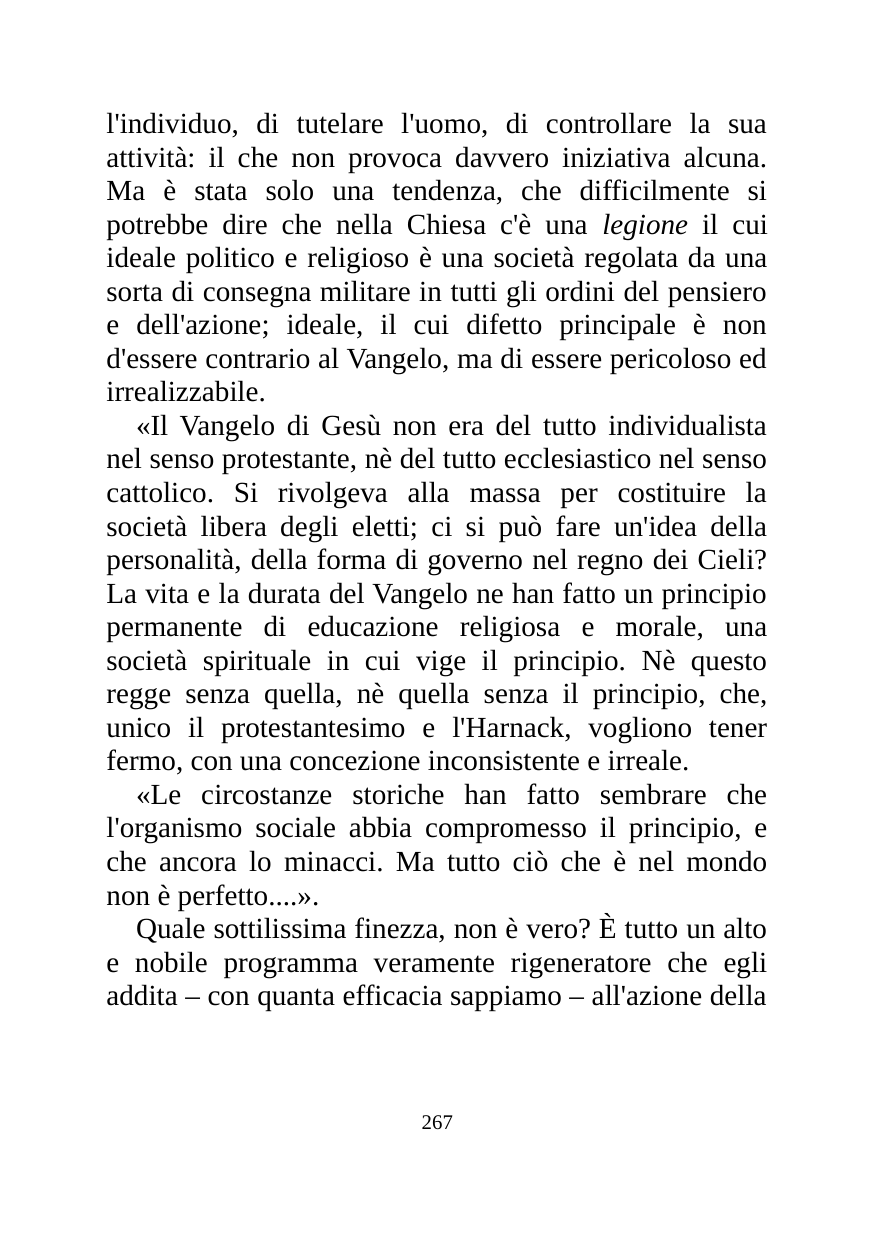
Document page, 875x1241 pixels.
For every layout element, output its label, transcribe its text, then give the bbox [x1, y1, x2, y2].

text Quale sottilissima finezza, non è vero? È tutto un alto e nobile programma veramente rigeneratore che egli addita – con quanta efficacia sappiamo – all'azione della [106, 911, 768, 1012]
text «Le circostanze storiche han fatto sembrare che l'organismo sociale abbia compromesso il principio, e che ancora lo minacci. Ma tutto ciò che è nel mondo non è perfetto....». [106, 777, 768, 911]
text «Il Vangelo di Gesù non era del tutto individualista nel senso protestante, nè del tutto ecclesiastico nel senso cattolico. Si rivolgeva alla massa per costituire la società libera degli eletti; ci si può fare un'idea della personalità, della forma di governo nel regno dei Cieli? La vita e la durata del Vangelo ne han fatto un principio permanente di educazione religiosa e morale, una società spirituale in cui vige il principio. Nè questo regge senza quella, nè quella senza il principio, che, unico il protestantesimo e l'Harnack, vogliono tener fermo, con una concezione inconsistente e irreale. [106, 408, 768, 777]
text l'individuo, di tutelare l'uomo, di controllare la sua attività: il che non provoca davvero iniziativa alcuna. Ma è stata solo una tendenza, che difficilmente si potrebbe dire che nella Chiesa c'è una legione il cui ideale politico e religioso è una società regolata da una sorta di consegna militare in tutti gli ordini del pensiero e dell'azione; ideale, il cui difetto principale è non d'essere contrario al Vangelo, ma di essere pericoloso ed irrealizzabile. [106, 106, 768, 408]
